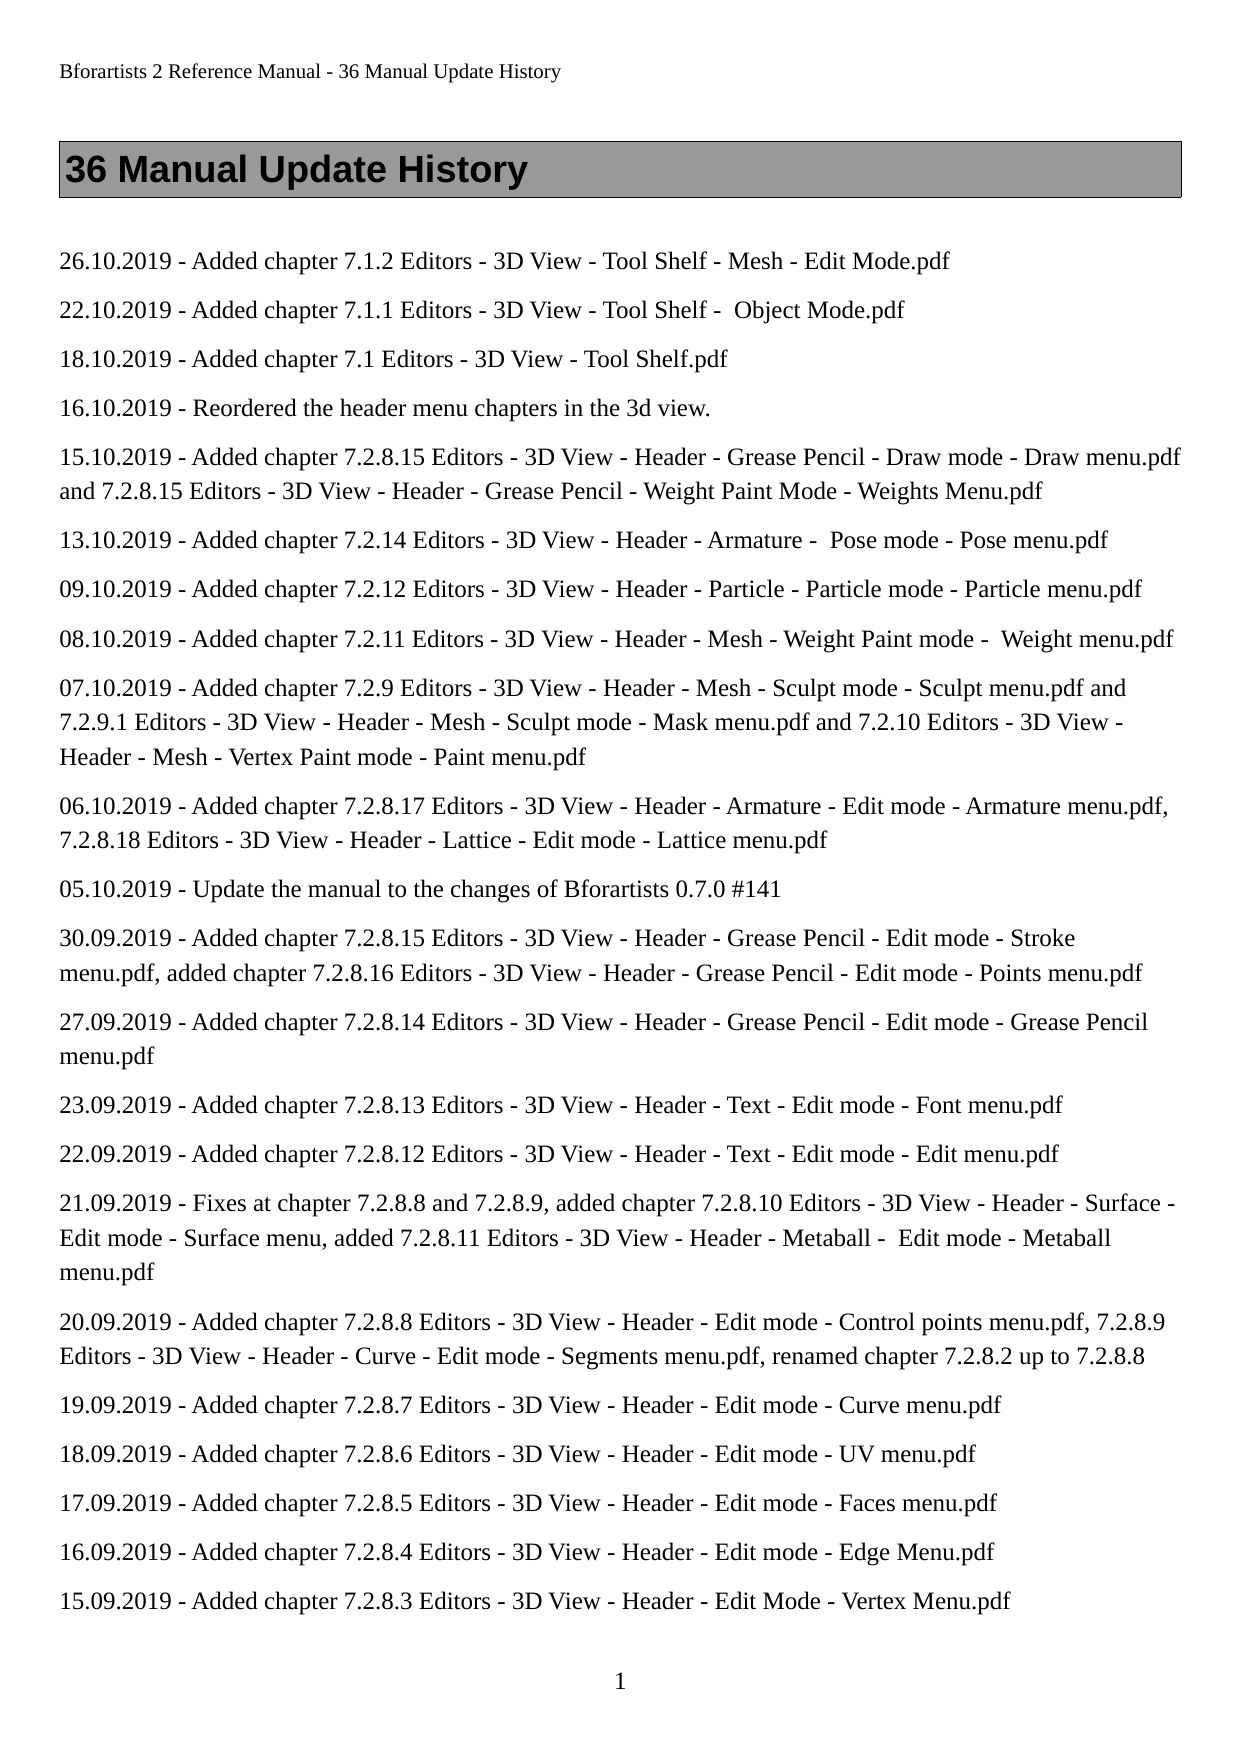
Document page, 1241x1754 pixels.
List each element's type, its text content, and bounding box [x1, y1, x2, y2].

text 17.09.2019 - Added chapter 7.2.8.5 Editors - 3D View - Header - Edit mode - Faces menu.pdf [59, 1488, 1181, 1517]
text 09.10.2019 - Added chapter 7.2.12 Editors - 3D View - Header - Particle - Particle mode - Particle menu.pdf [59, 574, 1181, 603]
text 22.09.2019 - Added chapter 7.2.8.12 Editors - 3D View - Header - Text - Edit mode - Edit menu.pdf [59, 1139, 1181, 1168]
text 13.10.2019 - Added chapter 7.2.14 Editors - 3D View - Header - Armature - Pose mode - Pose menu.pdf [59, 526, 1181, 554]
text 15.10.2019 - Added chapter 7.2.8.15 Editors - 3D View - Header - Grease Pencil - Draw mode - Draw menu.pdf and 7.2.8.15 Editors - 3D View - Header - Grease Pencil - Weight Paint Mode - Weights Menu.pdf [59, 442, 1181, 505]
text 26.10.2019 - Added chapter 7.1.2 Editors - 3D View - Tool Shelf - Mesh - Edit Mode.pdf [59, 246, 1181, 274]
text 18.10.2019 - Added chapter 7.1 Editors - 3D View - Tool Shelf.pdf [59, 344, 1181, 373]
text 16.10.2019 - Reordered the header menu chapters in the 3d view. [59, 393, 1181, 422]
text 19.09.2019 - Added chapter 7.2.8.7 Editors - 3D View - Header - Edit mode - Curve menu.pdf [59, 1390, 1181, 1419]
text 21.09.2019 - Fixes at chapter 7.2.8.8 and 7.2.8.9, added chapter 7.2.8.10 Editors - 3D View - Header - Surface - Edit mode - Surface menu, added 7.2.8.11 Editors - 3D View - Header - Metaball - Edit mode - Metaball menu.pdf [59, 1188, 1181, 1286]
text 23.09.2019 - Added chapter 7.2.8.13 Editors - 3D View - Header - Text - Edit mode - Font menu.pdf [59, 1090, 1181, 1119]
table_header 36 Manual Update History [60, 142, 1181, 197]
text 08.10.2019 - Added chapter 7.2.11 Editors - 3D View - Header - Mesh - Weight Paint mode - Weight menu.pdf [59, 624, 1181, 652]
text 22.10.2019 - Added chapter 7.1.1 Editors - 3D View - Tool Shelf - Object Mode.pdf [59, 295, 1181, 323]
text 05.10.2019 - Update the manual to the changes of Bforartists 0.7.0 #141 [59, 874, 1181, 903]
text 16.09.2019 - Added chapter 7.2.8.4 Editors - 3D View - Header - Edit mode - Edge Menu.pdf [59, 1537, 1181, 1566]
text 30.09.2019 - Added chapter 7.2.8.15 Editors - 3D View - Header - Grease Pencil - Edit mode - Stroke menu.pdf, added chapter 7.2.8.16 Editors - 3D View - Header - Grease Pencil - Edit mode - Points menu.pdf [59, 923, 1181, 987]
text 27.09.2019 - Added chapter 7.2.8.14 Editors - 3D View - Header - Grease Pencil - Edit mode - Grease Pencil menu.pdf [59, 1007, 1181, 1070]
text 20.09.2019 - Added chapter 7.2.8.8 Editors - 3D View - Header - Edit mode - Control points menu.pdf, 7.2.8.9 Editors - 3D View - Header - Curve - Edit mode - Segments menu.pdf, renamed chapter 7.2.8.2 up to 7.2.8.8 [59, 1307, 1181, 1370]
text 15.09.2019 - Added chapter 7.2.8.3 Editors - 3D View - Header - Edit Mode - Vertex Menu.pdf [59, 1586, 1181, 1615]
text 06.10.2019 - Added chapter 7.2.8.17 Editors - 3D View - Header - Armature - Edit mode - Armature menu.pdf, 7.2.8.18 Editors - 3D View - Header - Lattice - Edit mode - Lattice menu.pdf [59, 791, 1181, 854]
text 18.09.2019 - Added chapter 7.2.8.6 Editors - 3D View - Header - Edit mode - UV menu.pdf [59, 1439, 1181, 1468]
text 07.10.2019 - Added chapter 7.2.9 Editors - 3D View - Header - Mesh - Sculpt mode - Sculpt menu.pdf and 7.2.9.1 Editors - 3D View - Header - Mesh - Sculpt mode - Mask menu.pdf and 7.2.10 Editors - 3D View - Header - Mesh - Vertex Paint mode - Paint menu.pdf [59, 673, 1181, 770]
